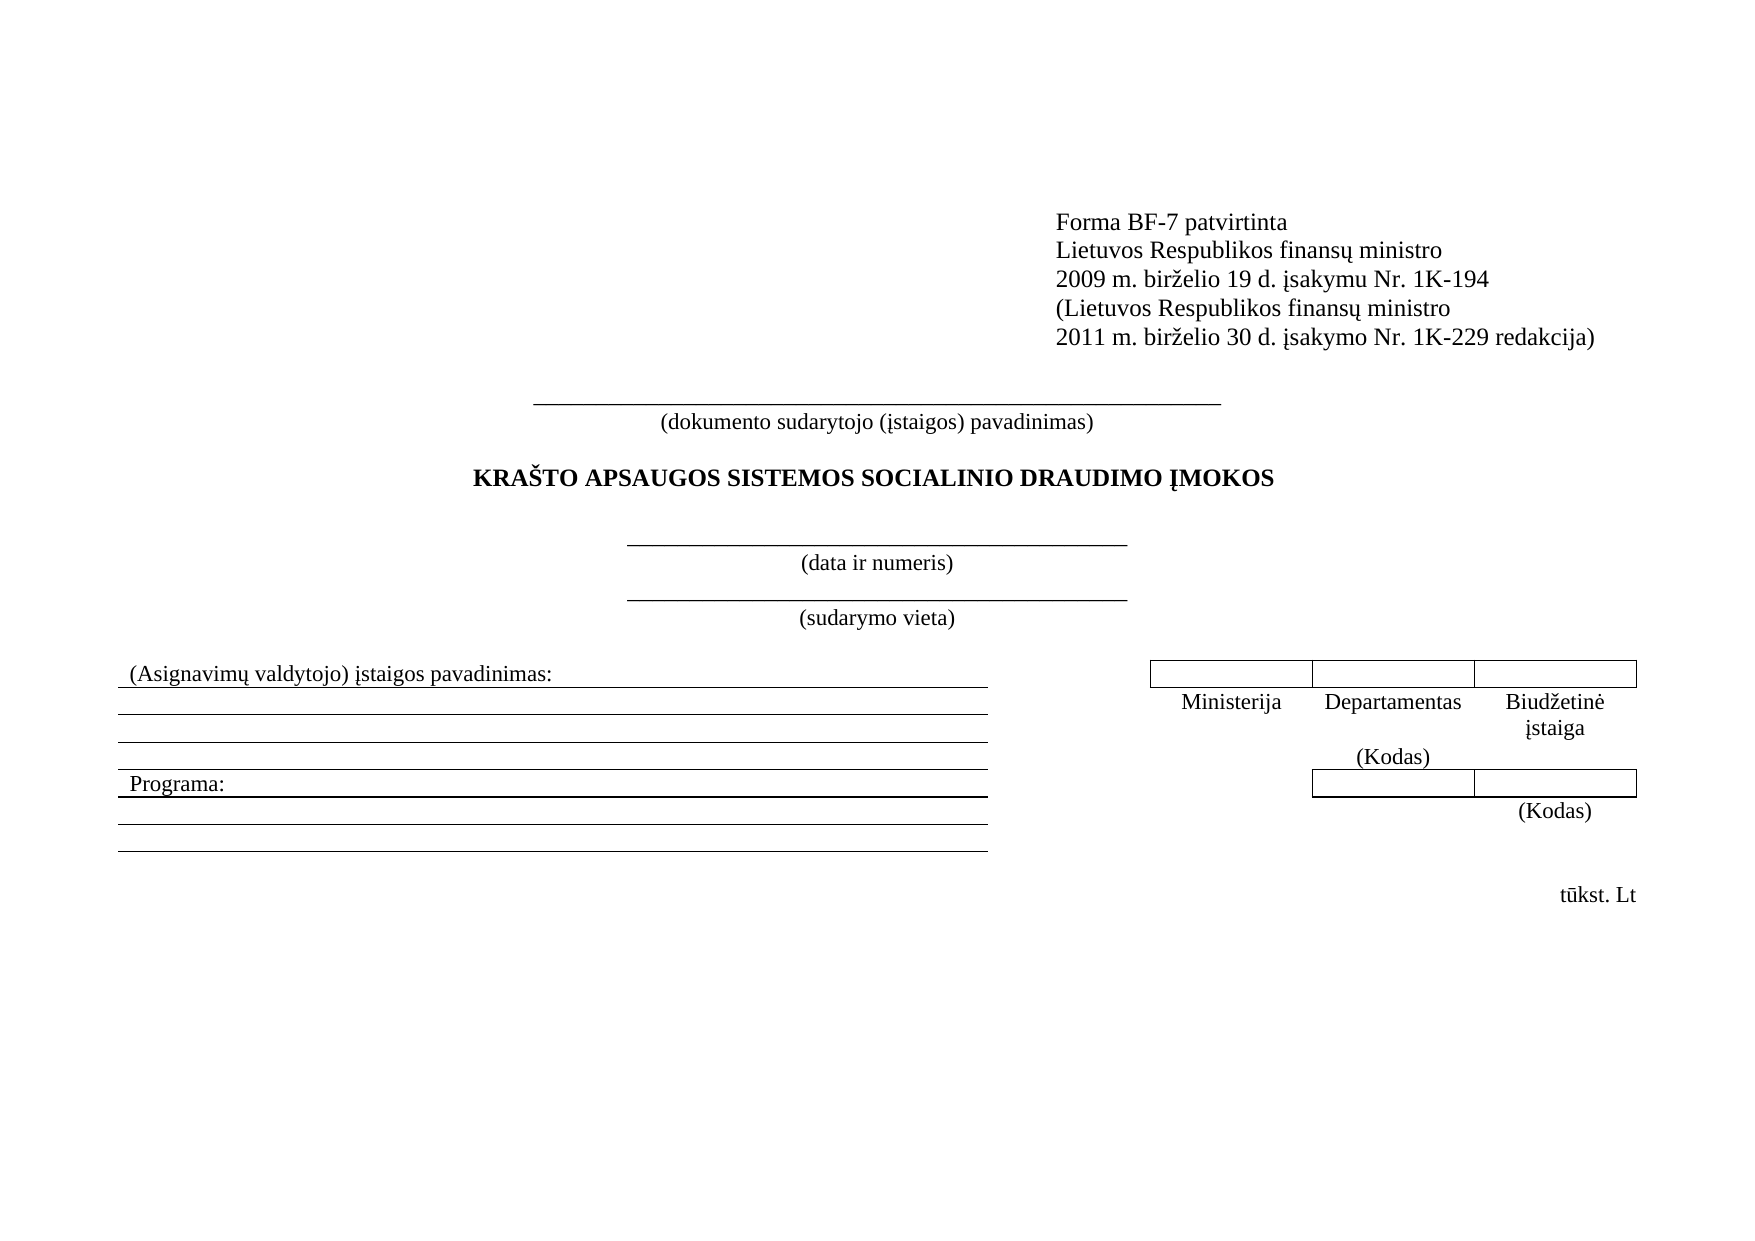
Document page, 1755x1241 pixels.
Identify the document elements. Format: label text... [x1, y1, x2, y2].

table_cell [1150, 769, 1312, 796]
table_cell [827, 743, 988, 769]
table_cell [1150, 742, 1312, 769]
text (data ir numeris) [118, 549, 1636, 576]
table_cell [827, 798, 988, 824]
table_cell (Kodas) [1312, 742, 1474, 769]
table_cell [988, 824, 1150, 851]
text Forma BF-7 patvirtinta [1056, 207, 1636, 235]
table_cell [1475, 770, 1636, 796]
text tūkst. Lt [118, 881, 1636, 907]
table_header [827, 660, 988, 687]
table_header [1151, 661, 1312, 687]
text (dokumento sudarytojo (įstaigos) pavadinimas) [118, 408, 1636, 434]
table_header [988, 660, 1150, 687]
table_cell Departamentas [1312, 688, 1474, 742]
table_cell [1474, 742, 1636, 769]
table_header [1313, 661, 1474, 687]
table_cell [1313, 770, 1474, 796]
text _______________________________________________________ [118, 379, 1636, 408]
text KRAŠTO APSAUGOS SISTEMOS SOCIALINIO DRAUDIMO ĮMOKOS [118, 463, 1636, 492]
table_cell [118, 688, 827, 714]
table_cell (Kodas) [1474, 798, 1636, 824]
table_cell [827, 770, 988, 796]
table_cell [827, 688, 988, 714]
table_cell [827, 825, 988, 851]
text 2009 m. birželio 19 d. įsakymu Nr. 1K-194 [1056, 264, 1636, 293]
table_cell Ministerija [1150, 688, 1312, 742]
table_header [1475, 661, 1636, 687]
text ________________________________________ [118, 576, 1636, 604]
text (Lietuvos Respublikos finansų ministro [1056, 293, 1636, 322]
table_cell [988, 687, 1150, 742]
table_cell [118, 825, 827, 851]
table_header (Asignavimų valdytojo) įstaigos pavadinimas: [118, 660, 827, 687]
table_cell [988, 742, 1150, 769]
table_cell [118, 743, 827, 769]
text (sudarymo vieta) [118, 604, 1636, 631]
table_cell [1474, 824, 1636, 851]
table_cell [988, 769, 1150, 796]
table_cell Programa: [118, 770, 827, 796]
table_cell [1150, 824, 1312, 851]
table_cell Biudžetinė įstaiga [1474, 688, 1636, 742]
text Lietuvos Respublikos finansų ministro [1056, 235, 1636, 264]
table_cell [988, 796, 1150, 824]
table_cell [1150, 796, 1312, 824]
table_cell [827, 715, 988, 742]
table_cell [1312, 798, 1474, 824]
table_cell [1312, 824, 1474, 851]
table_cell [118, 715, 827, 742]
text ________________________________________ [118, 521, 1636, 549]
table_cell [118, 798, 827, 824]
text 2011 m. birželio 30 d. įsakymo Nr. 1K-229 redakcija) [1056, 322, 1636, 350]
